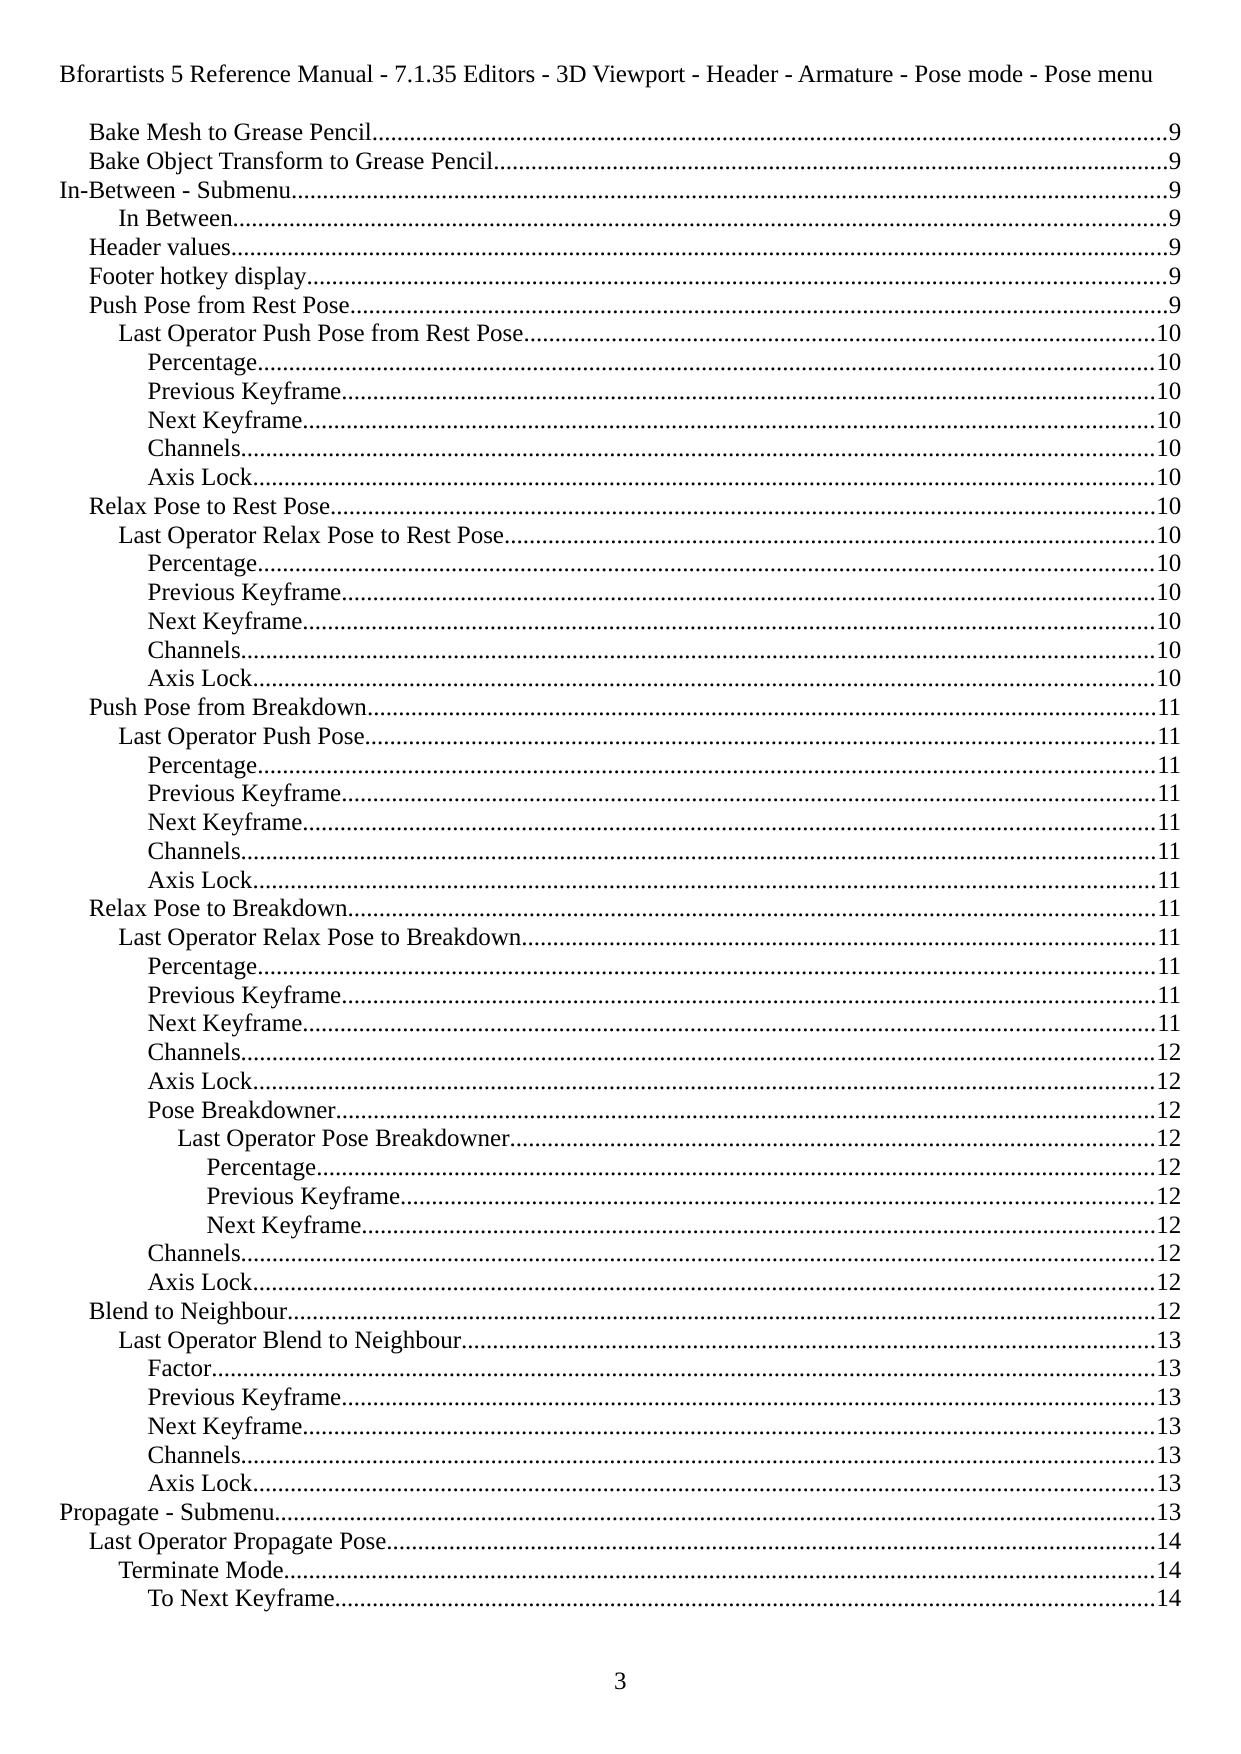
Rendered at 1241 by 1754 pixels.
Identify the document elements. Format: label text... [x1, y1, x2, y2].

text Last Operator Blend to Neighbour 13 [118, 1325, 1181, 1353]
text Blend to Neighbour 12 [88, 1296, 1181, 1325]
text Next Keyframe 13 [147, 1411, 1181, 1440]
text Last Operator Push Pose from Rest Pose 10 [118, 318, 1181, 347]
text Percentage 12 [206, 1152, 1181, 1181]
text Last Operator Propagate Pose 14 [88, 1526, 1181, 1555]
text Header values 9 [88, 232, 1181, 261]
text Axis Lock 11 [147, 865, 1181, 893]
text Channels 13 [147, 1440, 1181, 1468]
text Percentage 10 [147, 347, 1181, 376]
text To Next Keyframe 14 [147, 1583, 1181, 1612]
text Channels 10 [147, 433, 1181, 462]
text In Between 9 [118, 203, 1181, 232]
text Previous Keyframe 10 [147, 376, 1181, 405]
text Factor 13 [147, 1353, 1181, 1382]
text Percentage 11 [147, 750, 1181, 778]
text Bake Mesh to Grease Pencil 9 [88, 117, 1181, 146]
text Last Operator Relax Pose to Breakdown 11 [118, 922, 1181, 951]
text Channels 10 [147, 635, 1181, 663]
text Axis Lock 13 [147, 1468, 1181, 1497]
text Previous Keyframe 11 [147, 778, 1181, 807]
text In-Between - Submenu 9 [59, 175, 1181, 203]
text Percentage 10 [147, 548, 1181, 577]
text Previous Keyframe 12 [206, 1181, 1181, 1210]
text Last Operator Relax Pose to Rest Pose 10 [118, 520, 1181, 548]
text Next Keyframe 10 [147, 606, 1181, 635]
text Last Operator Push Pose 11 [118, 721, 1181, 750]
text Next Keyframe 11 [147, 1008, 1181, 1037]
text Relax Pose to Rest Pose 10 [88, 491, 1181, 520]
text Bake Object Transform to Grease Pencil 9 [88, 146, 1181, 175]
text Percentage 11 [147, 951, 1181, 980]
text Push Pose from Rest Pose 9 [88, 290, 1181, 318]
text Push Pose from Breakdown 11 [88, 692, 1181, 721]
text Next Keyframe 11 [147, 807, 1181, 836]
text Axis Lock 12 [147, 1267, 1181, 1296]
text Axis Lock 12 [147, 1066, 1181, 1095]
text Previous Keyframe 10 [147, 577, 1181, 606]
text Next Keyframe 12 [206, 1210, 1181, 1238]
text Propagate - Submenu 13 [59, 1497, 1181, 1526]
text Channels 11 [147, 836, 1181, 865]
text Previous Keyframe 13 [147, 1382, 1181, 1411]
text Footer hotkey display 9 [88, 261, 1181, 290]
text Axis Lock 10 [147, 462, 1181, 491]
text Terminate Mode 14 [118, 1555, 1181, 1583]
text Pose Breakdowner 12 [147, 1095, 1181, 1123]
text Next Keyframe 10 [147, 405, 1181, 433]
text Relax Pose to Breakdown 11 [88, 893, 1181, 922]
text Last Operator Pose Breakdowner 12 [177, 1123, 1181, 1152]
text Channels 12 [147, 1037, 1181, 1066]
text Previous Keyframe 11 [147, 980, 1181, 1008]
text Channels 12 [147, 1238, 1181, 1267]
text Axis Lock 10 [147, 663, 1181, 692]
